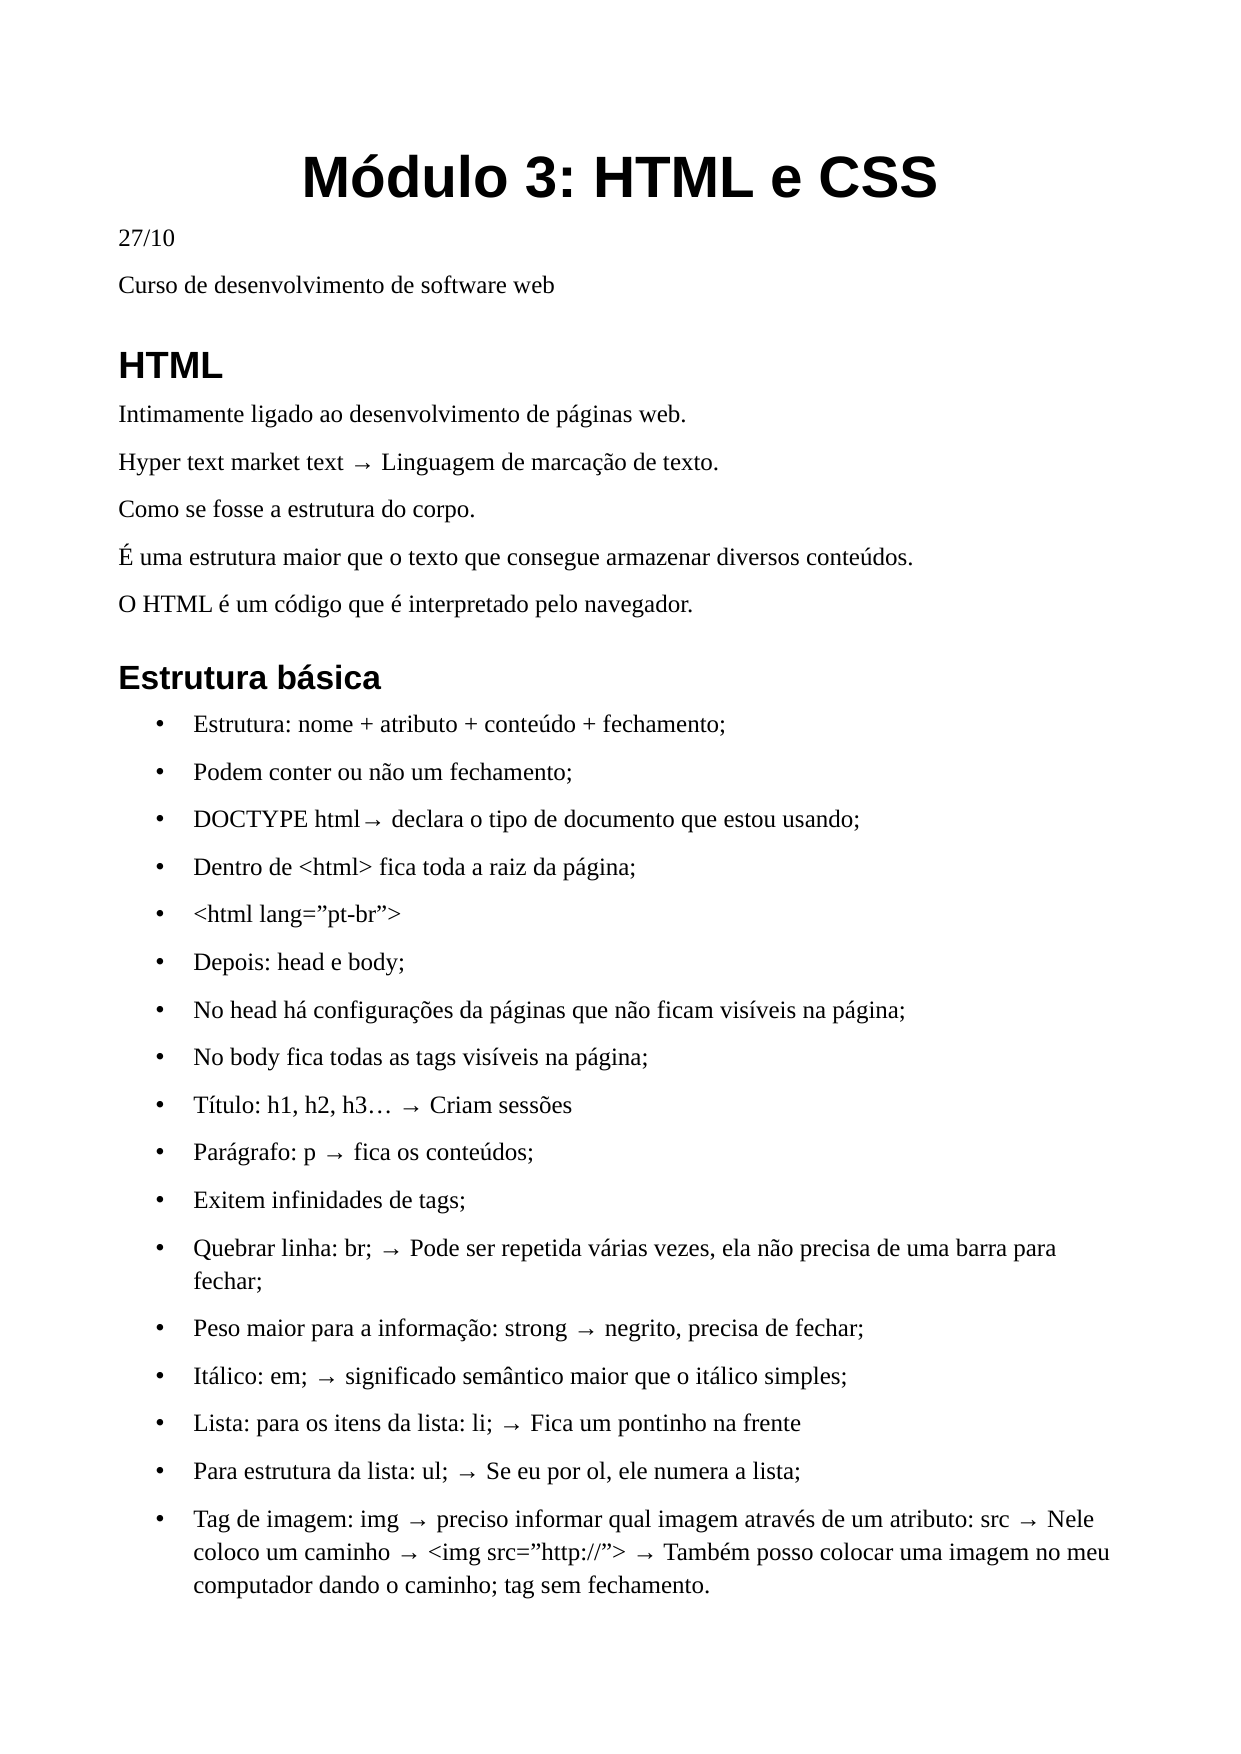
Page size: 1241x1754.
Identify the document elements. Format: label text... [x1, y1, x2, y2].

list DOCTYPE html→ declara o tipo de documento que estou usando; [156, 804, 1122, 833]
list Podem conter ou não um fechamento; [156, 757, 1122, 785]
text Curso de desenvolvimento de software web [118, 270, 1122, 299]
list Estrutura: nome + atributo + conteúdo + fechamento; [156, 709, 1122, 738]
list Itálico: em; → significado semântico maior que o itálico simples; [156, 1361, 1122, 1390]
text Intimamente ligado ao desenvolvimento de páginas web. [118, 399, 1122, 428]
list Tag de imagem: img → preciso informar qual imagem através de um atributo: src → Nele coloco um caminho → <img src=”http://”> → Também posso colocar uma imagem no meu computador dando o caminho; tag sem fechamento. [156, 1504, 1122, 1598]
list Quebrar linha: br; → Pode ser repetida várias vezes, ela não precisa de uma barra para fechar; [156, 1233, 1122, 1294]
list Exitem infinidades de tags; [156, 1185, 1122, 1214]
list Parágrafo: p → fica os conteúdos; [156, 1137, 1122, 1166]
text O HTML é um código que é interpretado pelo navegador. [118, 589, 1122, 618]
text Hyper text market text → Linguagem de marcação de texto. [118, 447, 1122, 475]
subtitle Estrutura básica [118, 658, 1122, 697]
list Para estrutura da lista: ul; → Se eu por ol, ele numera a lista; [156, 1456, 1122, 1485]
list <html lang=”pt-br”> [156, 899, 1122, 928]
text É uma estrutura maior que o texto que consegue armazenar diversos conteúdos. [118, 542, 1122, 571]
list Título: h1, h2, h3… → Criam sessões [156, 1090, 1122, 1119]
list Dentro de <html> fica toda a raiz da página; [156, 852, 1122, 881]
list Peso maior para a informação: strong → negrito, precisa de fechar; [156, 1313, 1122, 1342]
list Depois: head e body; [156, 947, 1122, 976]
text 27/10 [118, 223, 1122, 251]
subtitle HTML [118, 343, 1122, 387]
list Lista: para os itens da lista: li; → Fica um pontinho na frente [156, 1408, 1122, 1437]
title Módulo 3: HTML e CSS [118, 143, 1122, 210]
list No head há configurações da páginas que não ficam visíveis na página; [156, 995, 1122, 1023]
list No body fica todas as tags visíveis na página; [156, 1042, 1122, 1071]
text Como se fosse a estrutura do corpo. [118, 494, 1122, 523]
